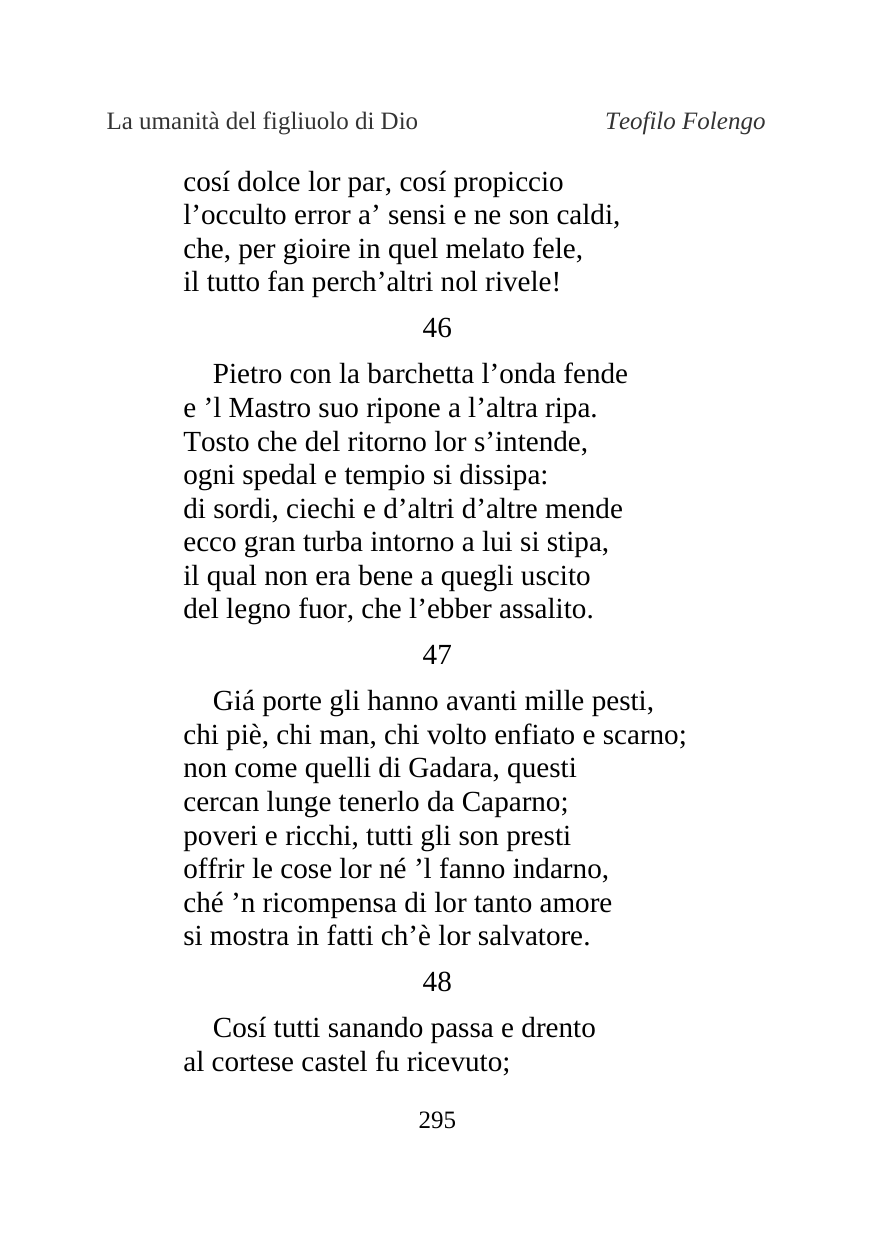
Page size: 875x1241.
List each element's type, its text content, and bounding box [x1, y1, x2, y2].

text 47 [106, 637, 768, 671]
text cosí dolce lor par, cosí propiccio l’occulto error a’ sensi e ne son caldi, che, per gioire in quel melato fele, il tutto fan perch’altri nol rivele! [183, 164, 768, 298]
text 48 [106, 964, 768, 998]
text Cosí tutti sanando passa e drento al cortese castel fu ricevuto; [183, 1010, 768, 1077]
text Giá porte gli hanno avanti mille pesti, chi piè, chi man, chi volto enfiato e scarno; non come quelli di Gadara, questi cercan lunge tenerlo da Caparno; poveri e ricchi, tutti gli son presti offrir le cose lor né ’l fanno indarno, ché ’n ricompensa di lor tanto amore si mostra in fatti ch’è lor salvatore. [183, 683, 768, 952]
text Pietro con la barchetta l’onda fende e ’l Mastro suo ripone a l’altra ripa. Tosto che del ritorno lor s’intende, ogni spedal e tempio si dissipa: di sordi, ciechi e d’altri d’altre mende ecco gran turba intorno a lui si stipa, il qual non era bene a quegli uscito del legno fuor, che l’ebber assalito. [183, 357, 768, 625]
text 46 [106, 311, 768, 344]
